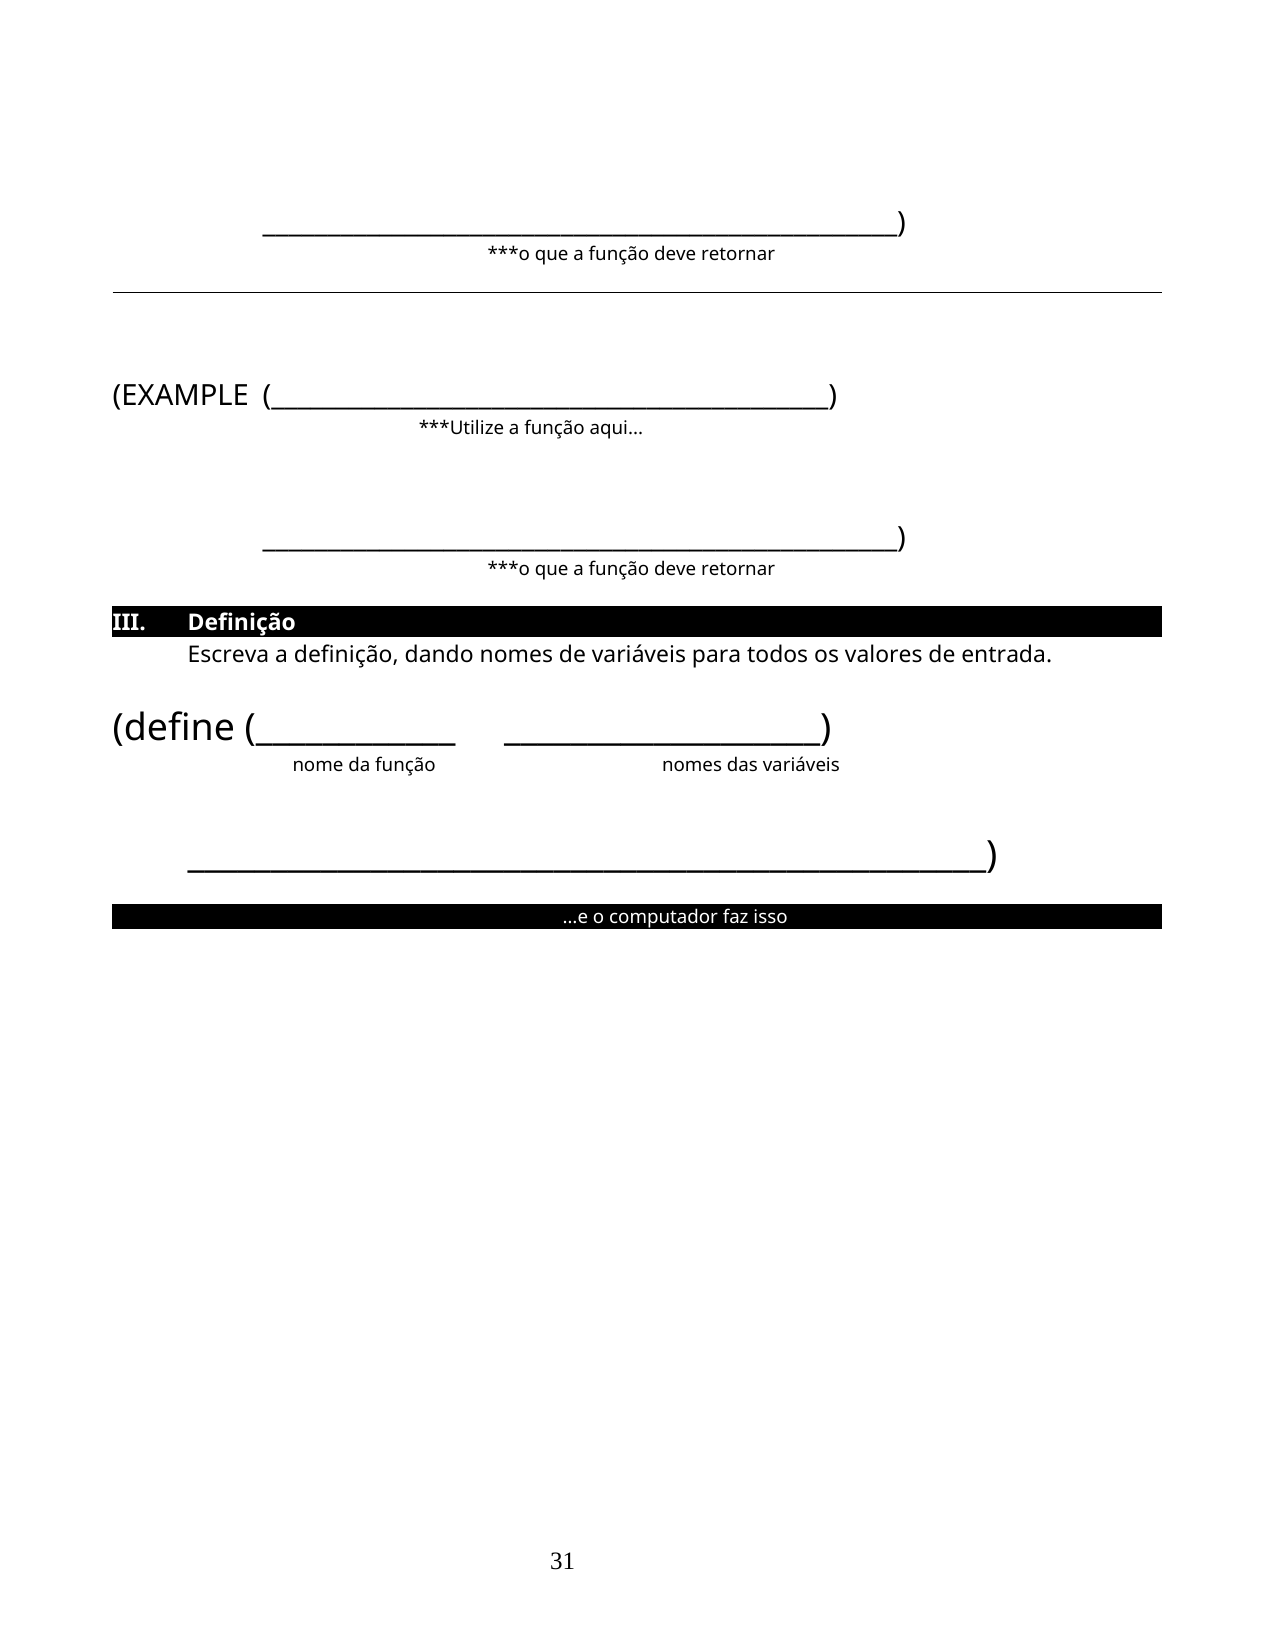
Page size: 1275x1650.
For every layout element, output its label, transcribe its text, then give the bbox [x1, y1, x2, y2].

text _________________________________________________) [187, 516, 1162, 556]
text nome da função nomes das variáveis [112, 751, 1162, 777]
text ***o que a função deve retornar [487, 241, 1162, 266]
text ________________________________________________) [112, 828, 1162, 879]
text ***o que a função deve retornar [487, 556, 1162, 581]
text (EXAMPLE (___________________________________________) [112, 374, 1162, 414]
text (define (____________ ___________________) [112, 700, 1162, 751]
subtitle …e o computador faz isso [112, 904, 1162, 929]
text ***Utilize a função aqui... [337, 414, 1162, 439]
subtitle Definição [112, 606, 1162, 637]
list Escreva a definição, dando nomes de variáveis para todos os valores de entrada. [150, 637, 1162, 669]
text _________________________________________________) [187, 201, 1162, 241]
